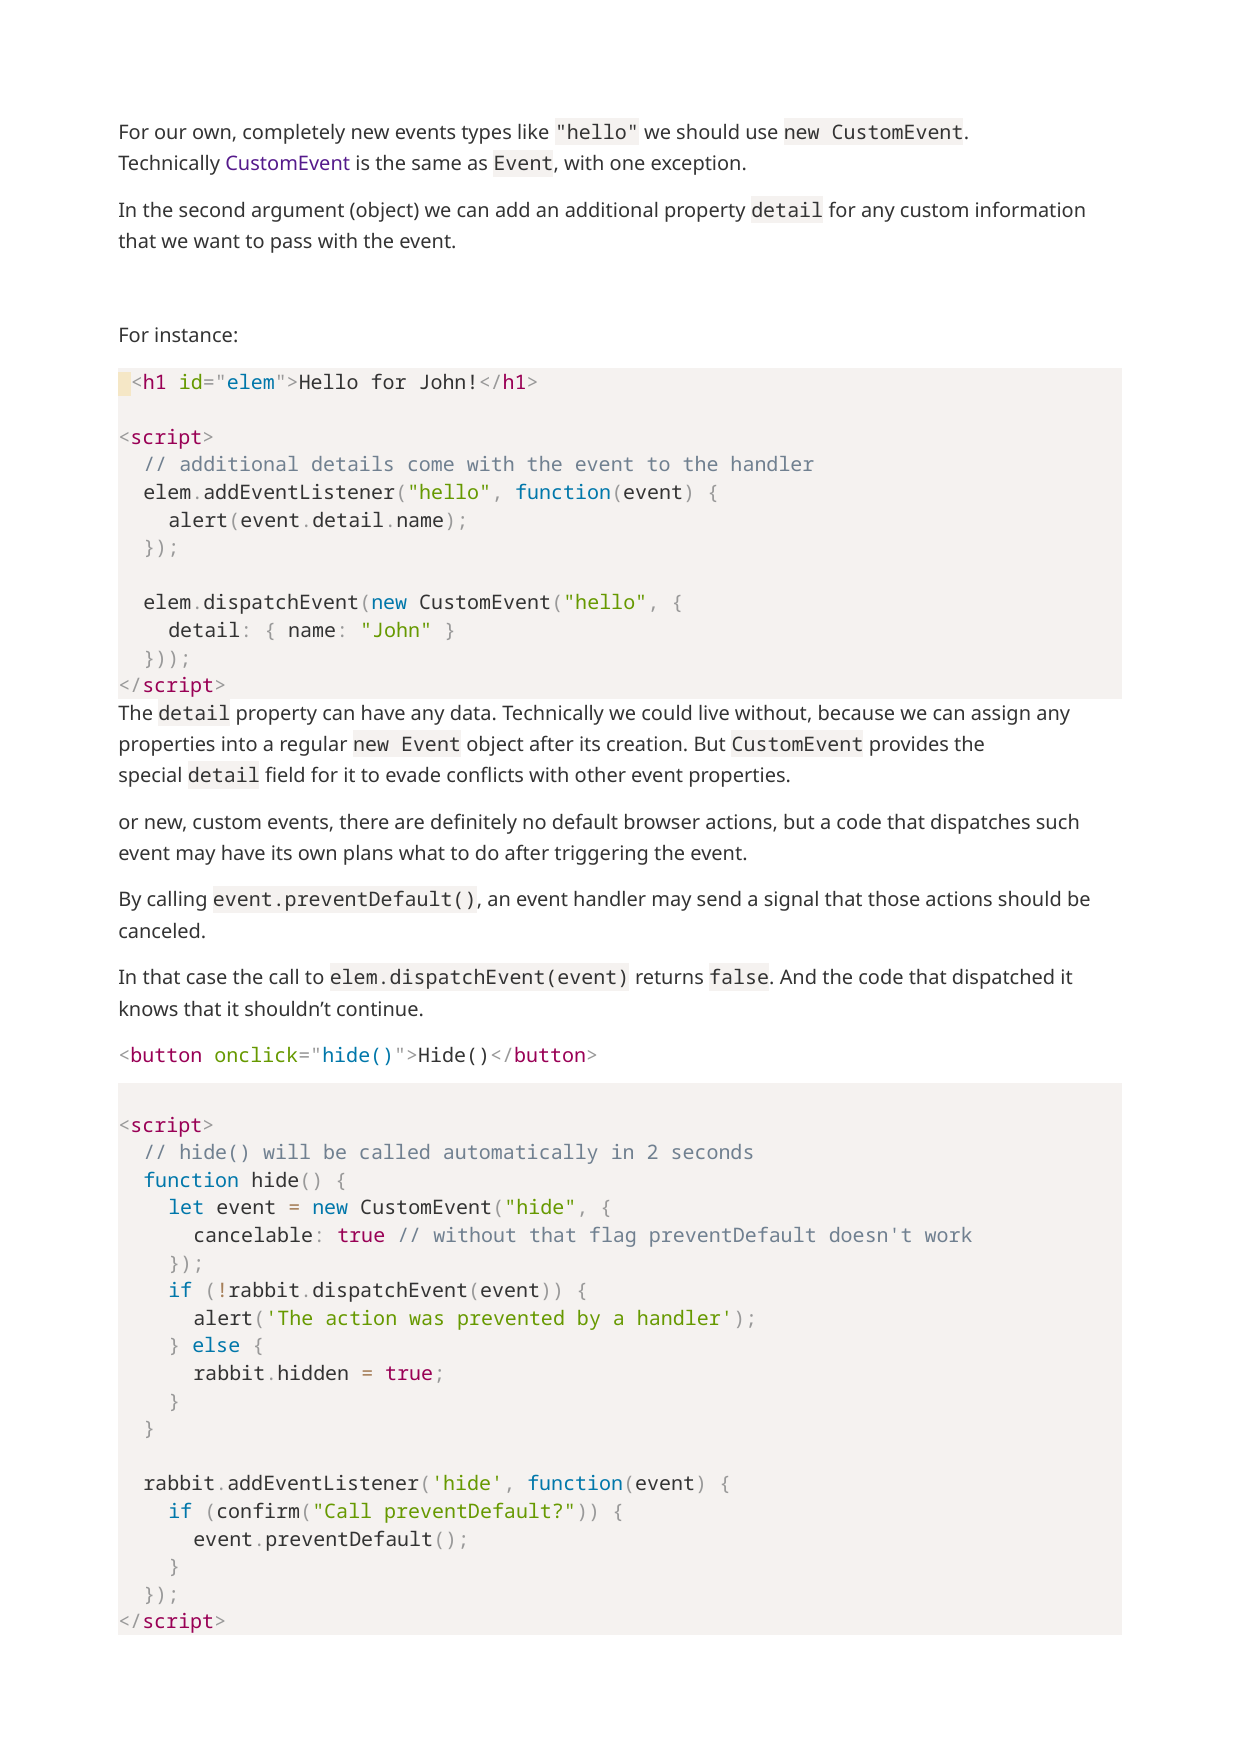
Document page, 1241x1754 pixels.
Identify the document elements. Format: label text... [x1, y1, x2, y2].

text } [118, 1387, 1122, 1414]
text rabbit.hidden = true; [118, 1359, 1122, 1387]
text }); [118, 1249, 1122, 1276]
text <button onclick="hide()">Hide()</button> [118, 1041, 1122, 1068]
text detail: { name: "John" } [118, 616, 1122, 644]
text cancelable: true // without that flag preventDefault doesn't work [118, 1221, 1122, 1249]
text alert(event.detail.name); [118, 506, 1122, 533]
text if (confirm("Call preventDefault?")) { [118, 1497, 1122, 1524]
text alert('The action was prevented by a handler'); [118, 1304, 1122, 1331]
text })); [118, 644, 1122, 671]
text let event = new CustomEvent("hide", { [118, 1193, 1122, 1221]
text function hide() { [118, 1166, 1122, 1193]
text <h1 id="elem">Hello for John!</h1> [118, 368, 1122, 396]
text } [118, 1552, 1122, 1580]
text The detail property can have any data. Technically we could live without, because we can assign any properties into a regular new Event object after its creation. But CustomEvent provides the special detail field for it to evade conflicts with other event properties. [118, 699, 1122, 789]
text // additional details come with the event to the handler [118, 451, 1122, 478]
text </script> [118, 671, 1122, 699]
text <script> [118, 423, 1122, 451]
text <script> [118, 1111, 1122, 1138]
text By calling event.preventDefault(), an event handler may send a signal that those actions should be canceled. [118, 886, 1122, 944]
text For our own, completely new events types like "hello" we should use new CustomEvent. Technically CustomEvent is the same as Event, with one exception. [118, 118, 1122, 177]
text // hide() will be called automatically in 2 seconds [118, 1138, 1122, 1166]
text }); [118, 533, 1122, 561]
text elem.dispatchEvent(new CustomEvent("hello", { [118, 588, 1122, 616]
text }); [118, 1580, 1122, 1607]
text } [118, 1414, 1122, 1442]
text In that case the call to elem.dispatchEvent(event) returns false. And the code that dispatched it knows that it shouldn’t continue. [118, 963, 1122, 1022]
text </script> [118, 1607, 1122, 1635]
text or new, custom events, there are definitely no default browser actions, but a code that dispatches such event may have its own plans what to do after triggering the event. [118, 808, 1122, 866]
text event.preventDefault(); [118, 1524, 1122, 1552]
text } else { [118, 1331, 1122, 1359]
text elem.addEventListener("hello", function(event) { [118, 478, 1122, 506]
text For instance: [118, 322, 1122, 349]
text In the second argument (object) we can add an additional property detail for any custom information that we want to pass with the event. [118, 196, 1122, 254]
text rabbit.addEventListener('hide', function(event) { [118, 1469, 1122, 1497]
text if (!rabbit.dispatchEvent(event)) { [118, 1276, 1122, 1304]
